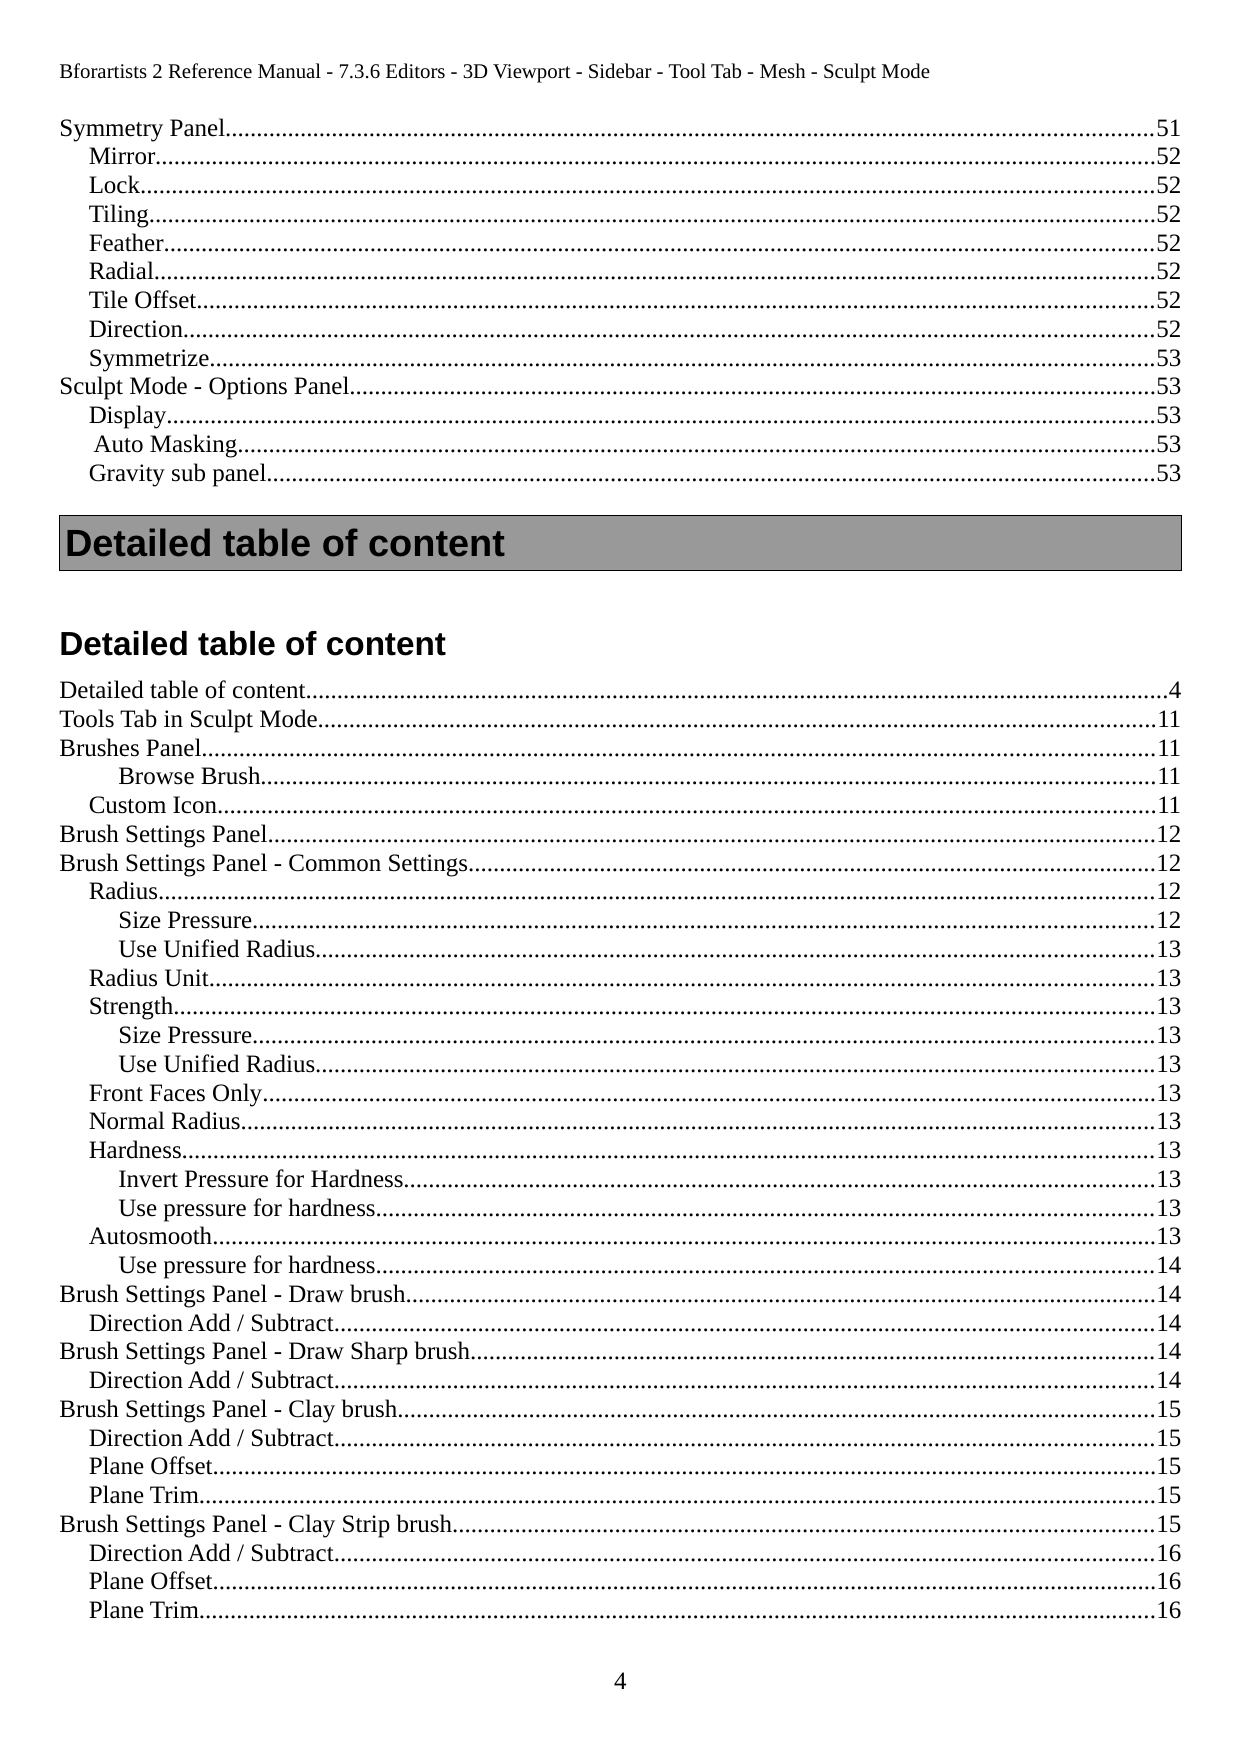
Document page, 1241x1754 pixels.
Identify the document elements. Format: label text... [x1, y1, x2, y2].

text Direction Add / Subtract 14 [88, 1365, 1181, 1394]
text Direction Add / Subtract 15 [88, 1423, 1181, 1451]
text Direction 52 [88, 314, 1181, 343]
text Radius 12 [88, 876, 1181, 905]
text Symmetrize 53 [88, 343, 1181, 371]
text Plane Offset 16 [88, 1566, 1181, 1595]
text Custom Icon 11 [88, 790, 1181, 819]
text Browse Brush 11 [118, 761, 1181, 790]
text Tile Offset 52 [88, 285, 1181, 314]
text Autosmooth 13 [88, 1221, 1181, 1250]
text Size Pressure 13 [118, 1020, 1181, 1049]
text Brush Settings Panel - Draw Sharp brush 14 [59, 1336, 1181, 1365]
text Brush Settings Panel - Common Settings 12 [59, 848, 1181, 876]
text Front Faces Only 13 [88, 1078, 1181, 1106]
text Tools Tab in Sculpt Mode 11 [59, 704, 1181, 733]
text Lock 52 [88, 170, 1181, 199]
text Strength 13 [88, 991, 1181, 1020]
text Brushes Panel 11 [59, 733, 1181, 761]
text Brush Settings Panel - Clay Strip brush 15 [59, 1509, 1181, 1538]
text Brush Settings Panel - Draw brush 14 [59, 1279, 1181, 1308]
text Detailed table of content 4 [59, 675, 1181, 704]
text Plane Trim 16 [88, 1595, 1181, 1624]
text Use pressure for hardness 13 [118, 1193, 1181, 1221]
text Symmetry Panel 51 [59, 113, 1181, 141]
text Direction Add / Subtract 16 [88, 1538, 1181, 1566]
text Plane Offset 15 [88, 1451, 1181, 1480]
text Use Unified Radius 13 [118, 934, 1181, 963]
text Mirror 52 [88, 141, 1181, 170]
text Direction Add / Subtract 14 [88, 1308, 1181, 1336]
text Gravity sub panel 53 [88, 458, 1181, 486]
text Sculpt Mode - Options Panel 53 [59, 371, 1181, 400]
table_header Detailed table of content [60, 516, 1181, 570]
text Normal Radius 13 [88, 1106, 1181, 1135]
text Size Pressure 12 [118, 905, 1181, 934]
text Brush Settings Panel - Clay brush 15 [59, 1394, 1181, 1423]
subtitle Detailed table of content [59, 624, 1181, 663]
text Display 53 [88, 400, 1181, 429]
text Radius Unit 13 [88, 963, 1181, 991]
text Use pressure for hardness 14 [118, 1250, 1181, 1279]
text Brush Settings Panel 12 [59, 819, 1181, 848]
text Tiling 52 [88, 199, 1181, 228]
text Auto Masking 53 [88, 429, 1181, 458]
text Feather 52 [88, 228, 1181, 256]
text Invert Pressure for Hardness 13 [118, 1164, 1181, 1193]
text Plane Trim 15 [88, 1480, 1181, 1509]
text Radial 52 [88, 256, 1181, 285]
text Use Unified Radius 13 [118, 1049, 1181, 1078]
text Hardness 13 [88, 1135, 1181, 1164]
